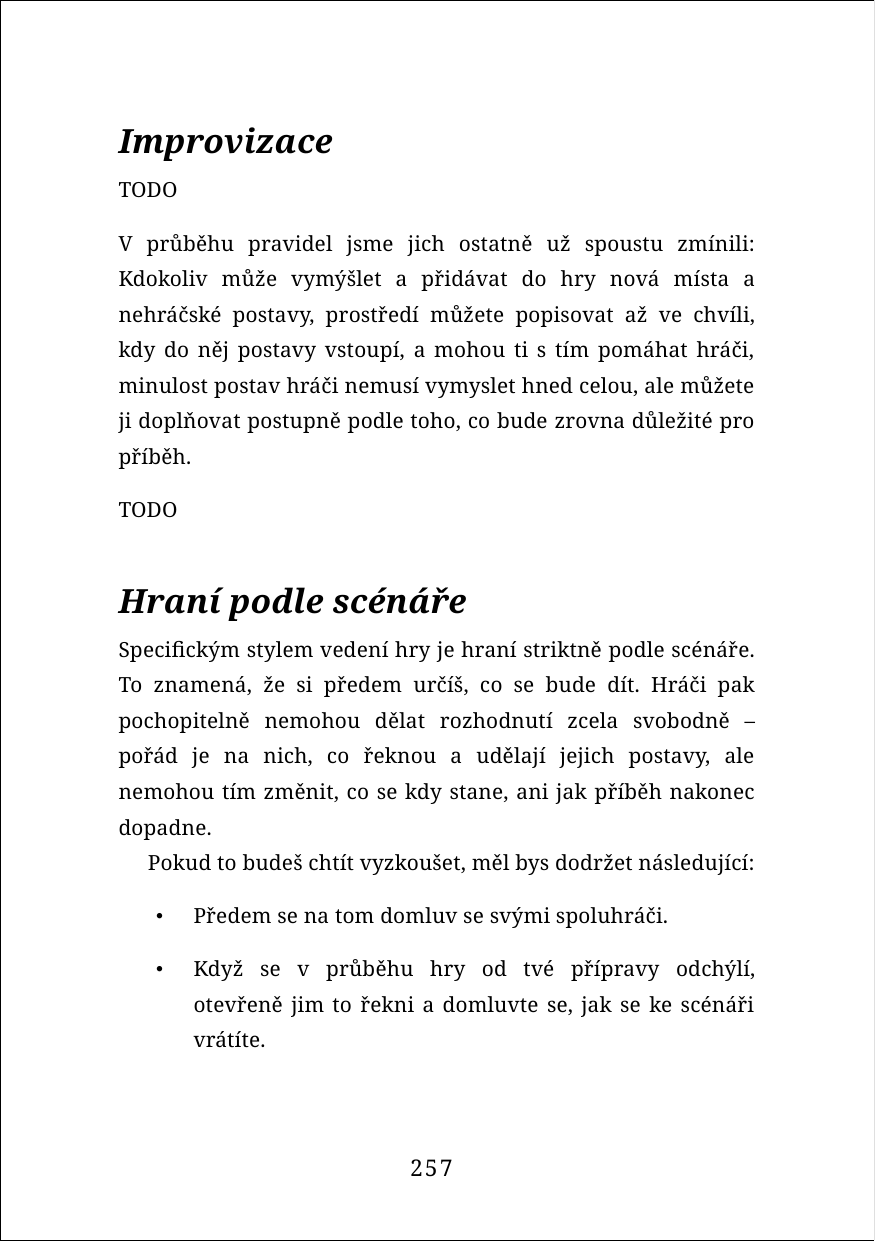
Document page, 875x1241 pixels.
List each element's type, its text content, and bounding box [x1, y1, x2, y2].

text TODO [118, 175, 756, 204]
text TODO [118, 495, 756, 523]
list Předem se na tom domluv se svými spoluhráči. [156, 901, 756, 930]
subtitle Improvizace [118, 118, 756, 164]
subtitle Hraní podle scénáře [118, 578, 756, 623]
text V průběhu pravidel jsme jich ostatně už spoustu zmínili: Kdokoliv může vymýšlet a přidávat do hry nová místa a nehráčské postavy, prostředí můžete popisovat až ve chvíli, kdy do něj postavy vstoupí, a mohou ti s tím pomáhat hráči, minulost postav hráči nemusí vymyslet hned celou, ale můžete ji doplňovat postupně podle toho, co bude zrovna důležité pro příběh. [118, 229, 756, 470]
text Specifickým stylem vedení hry je hraní striktně podle scénáře. To znamená, že si předem určíš, co se bude dít. Hráči pak pochopitelně nemohou dělat rozhodnutí zcela svobodně – pořád je na nich, co řeknou a udělají jejich postavy, ale nemohou tím změnit, co se kdy stane, ani jak příběh nakonec dopadne. Pokud to budeš chtít vyzkoušet, měl bys dodržet následující: [118, 635, 756, 877]
list Když se v průběhu hry od tvé přípravy odchýlí, otevřeně jim to řekni a domluvte se, jak se ke scénáři vrátíte. [156, 954, 756, 1054]
